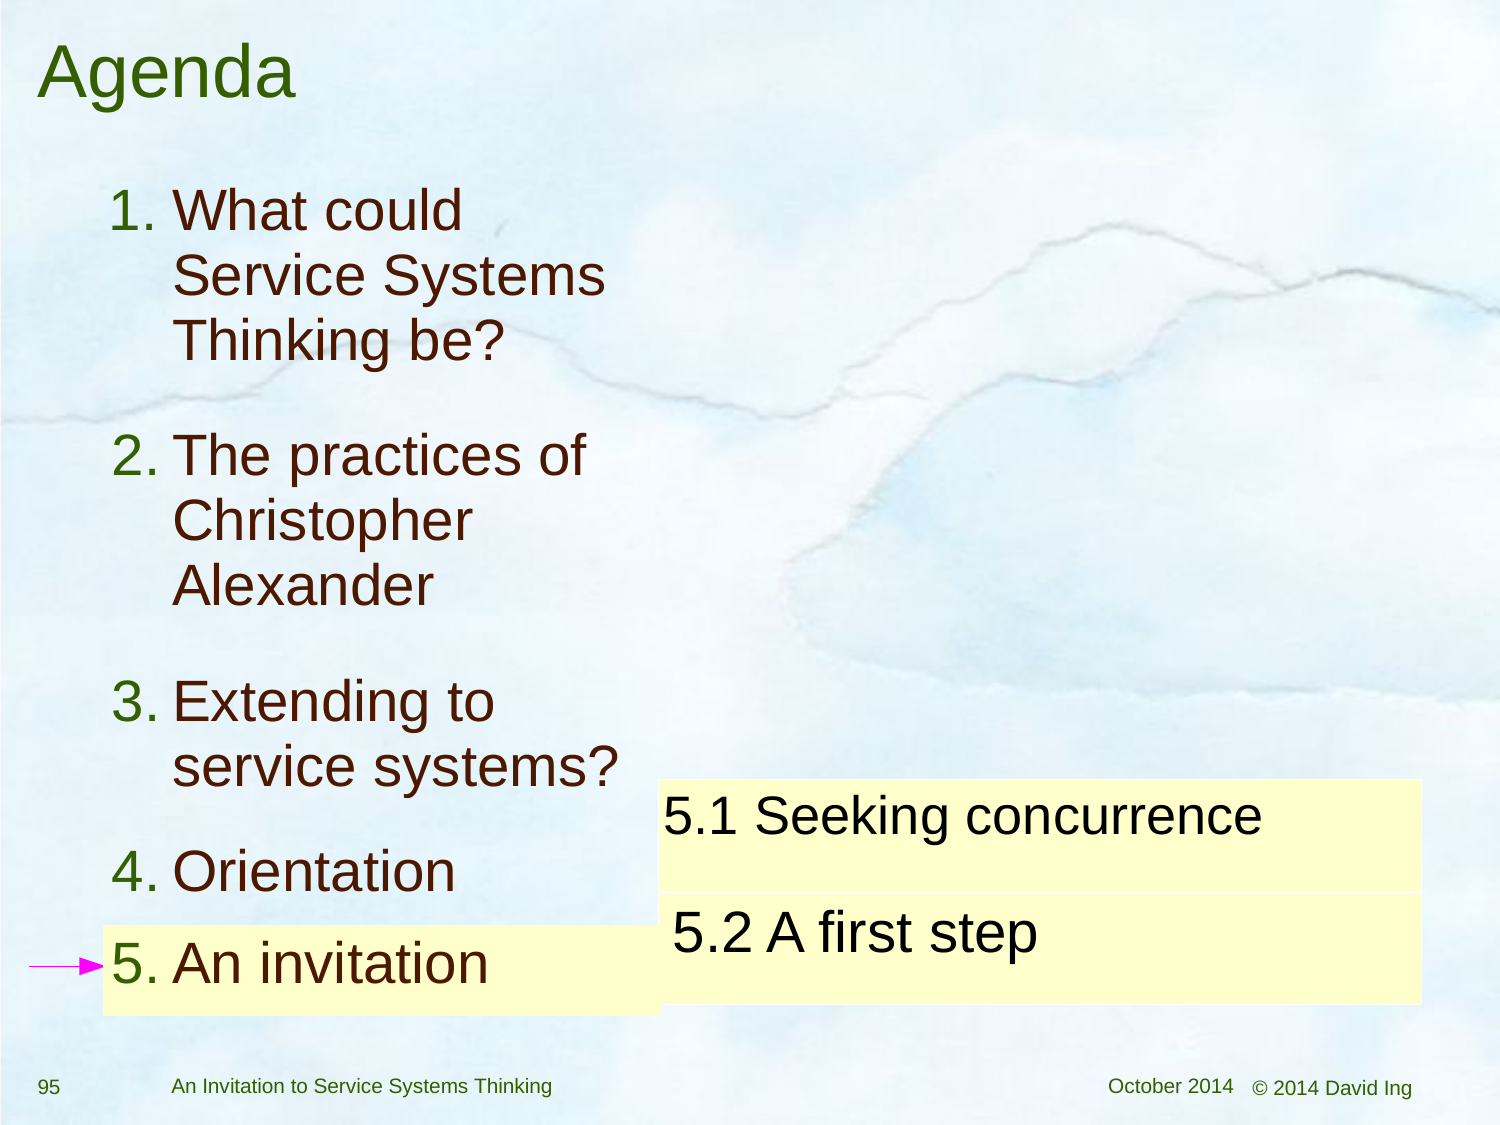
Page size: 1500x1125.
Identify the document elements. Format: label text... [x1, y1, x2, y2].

table_header What could Service Systems Thinking be? [166, 172, 661, 417]
table_cell 4. [103, 833, 166, 925]
picture [0, 0, 1500, 1125]
table_cell 3. [103, 663, 166, 833]
title Agenda [37, 37, 1463, 152]
table_header 1. [103, 172, 166, 417]
table_cell An invitation [166, 925, 661, 1016]
table_cell 5. [103, 925, 166, 1016]
table_cell Orientation [166, 833, 661, 925]
table_cell 5.2 A first step [661, 893, 1421, 1004]
table_cell The practices of Christopher Alexander [166, 417, 661, 663]
table_header 5.1 Seeking concurrence [661, 780, 1421, 892]
table_cell 2. [103, 417, 166, 663]
table_cell Extending to service systems? [166, 663, 661, 833]
